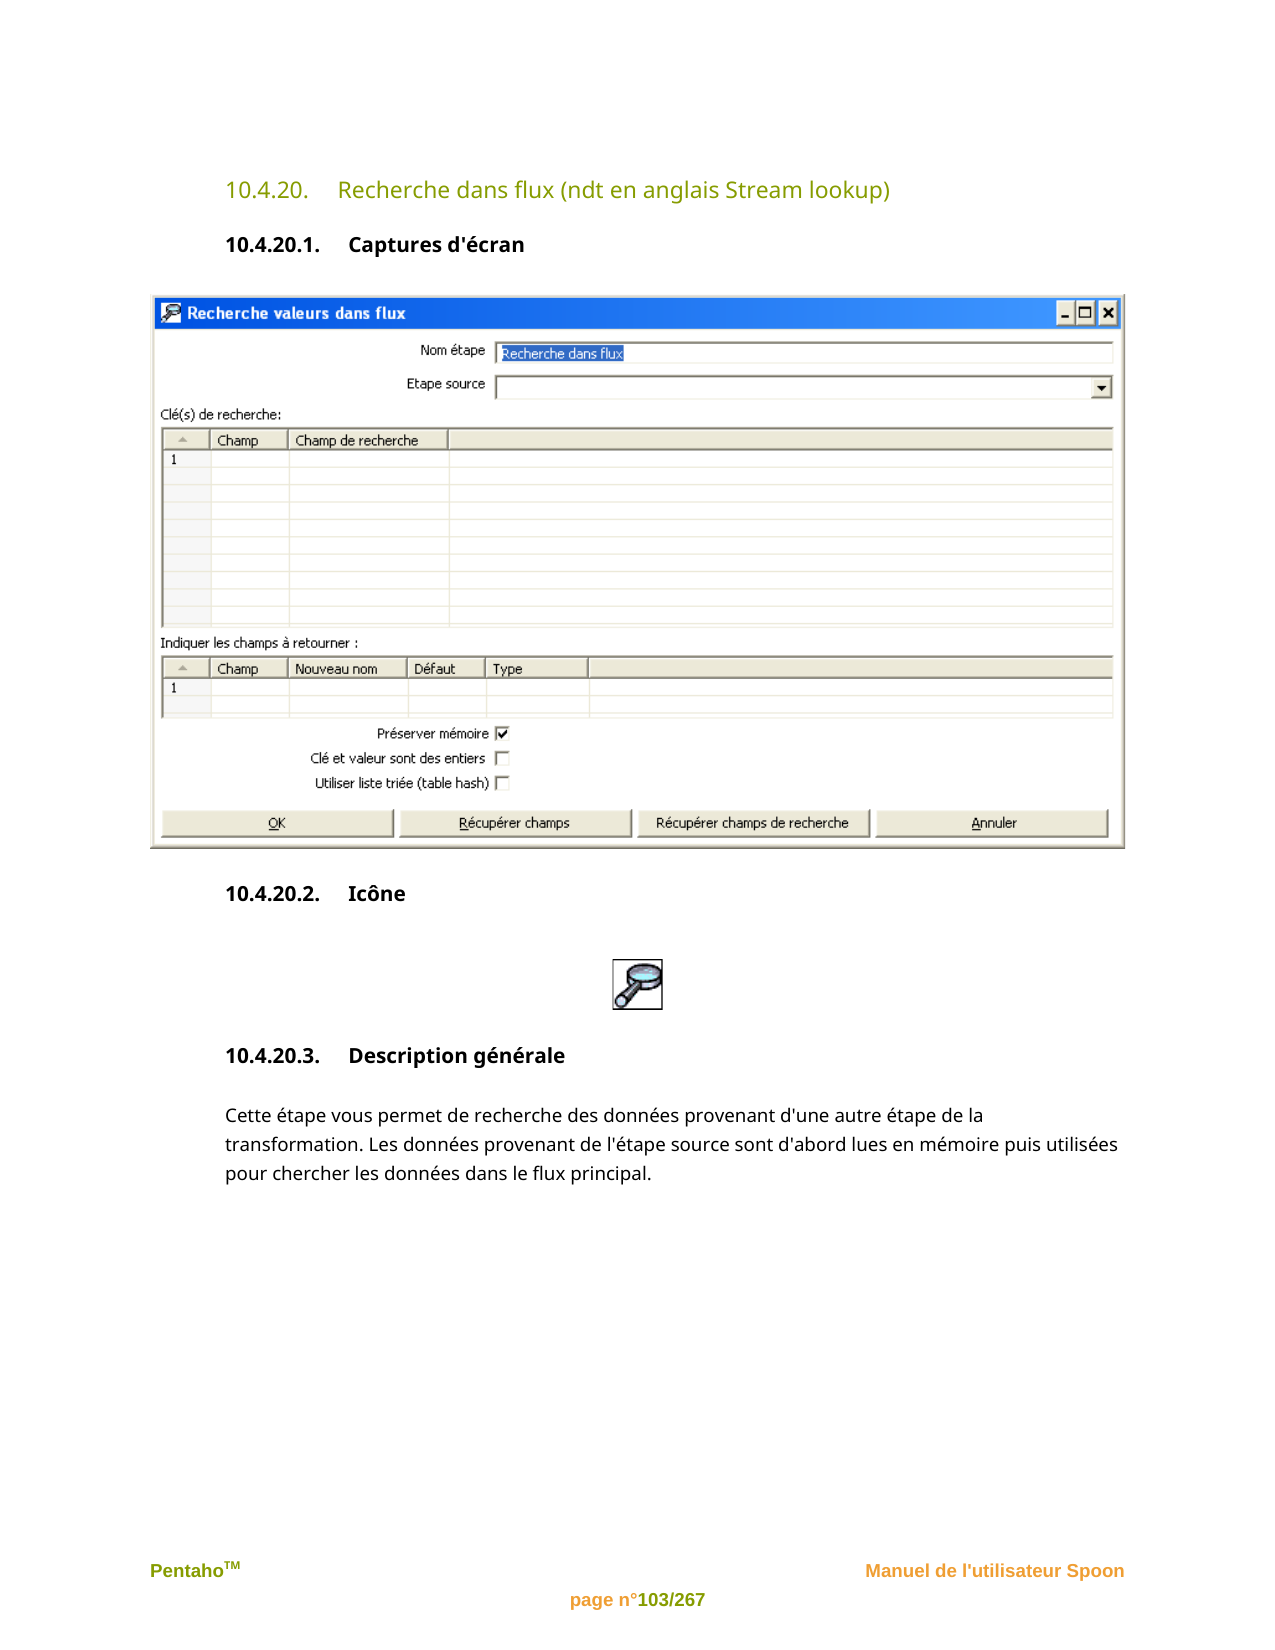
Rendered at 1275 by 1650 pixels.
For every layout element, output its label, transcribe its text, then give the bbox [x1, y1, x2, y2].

picture [150, 294, 1125, 849]
picture [612, 959, 663, 1010]
subtitle Captures d'écran [225, 229, 1125, 258]
subtitle Description générale [225, 933, 1125, 1069]
subtitle Recherche dans flux (ndt en anglais Stream lookup) [225, 175, 1125, 204]
subtitle Icône [225, 849, 1125, 908]
text Cette étape vous permet de recherche des données provenant d'une autre étape de la transformation. Les données provenant de l'étape source sont d'abord lues en mémoire puis utilisées pour chercher les données dans le flux principal. [225, 1099, 1125, 1186]
subtitle [225, 283, 1125, 294]
